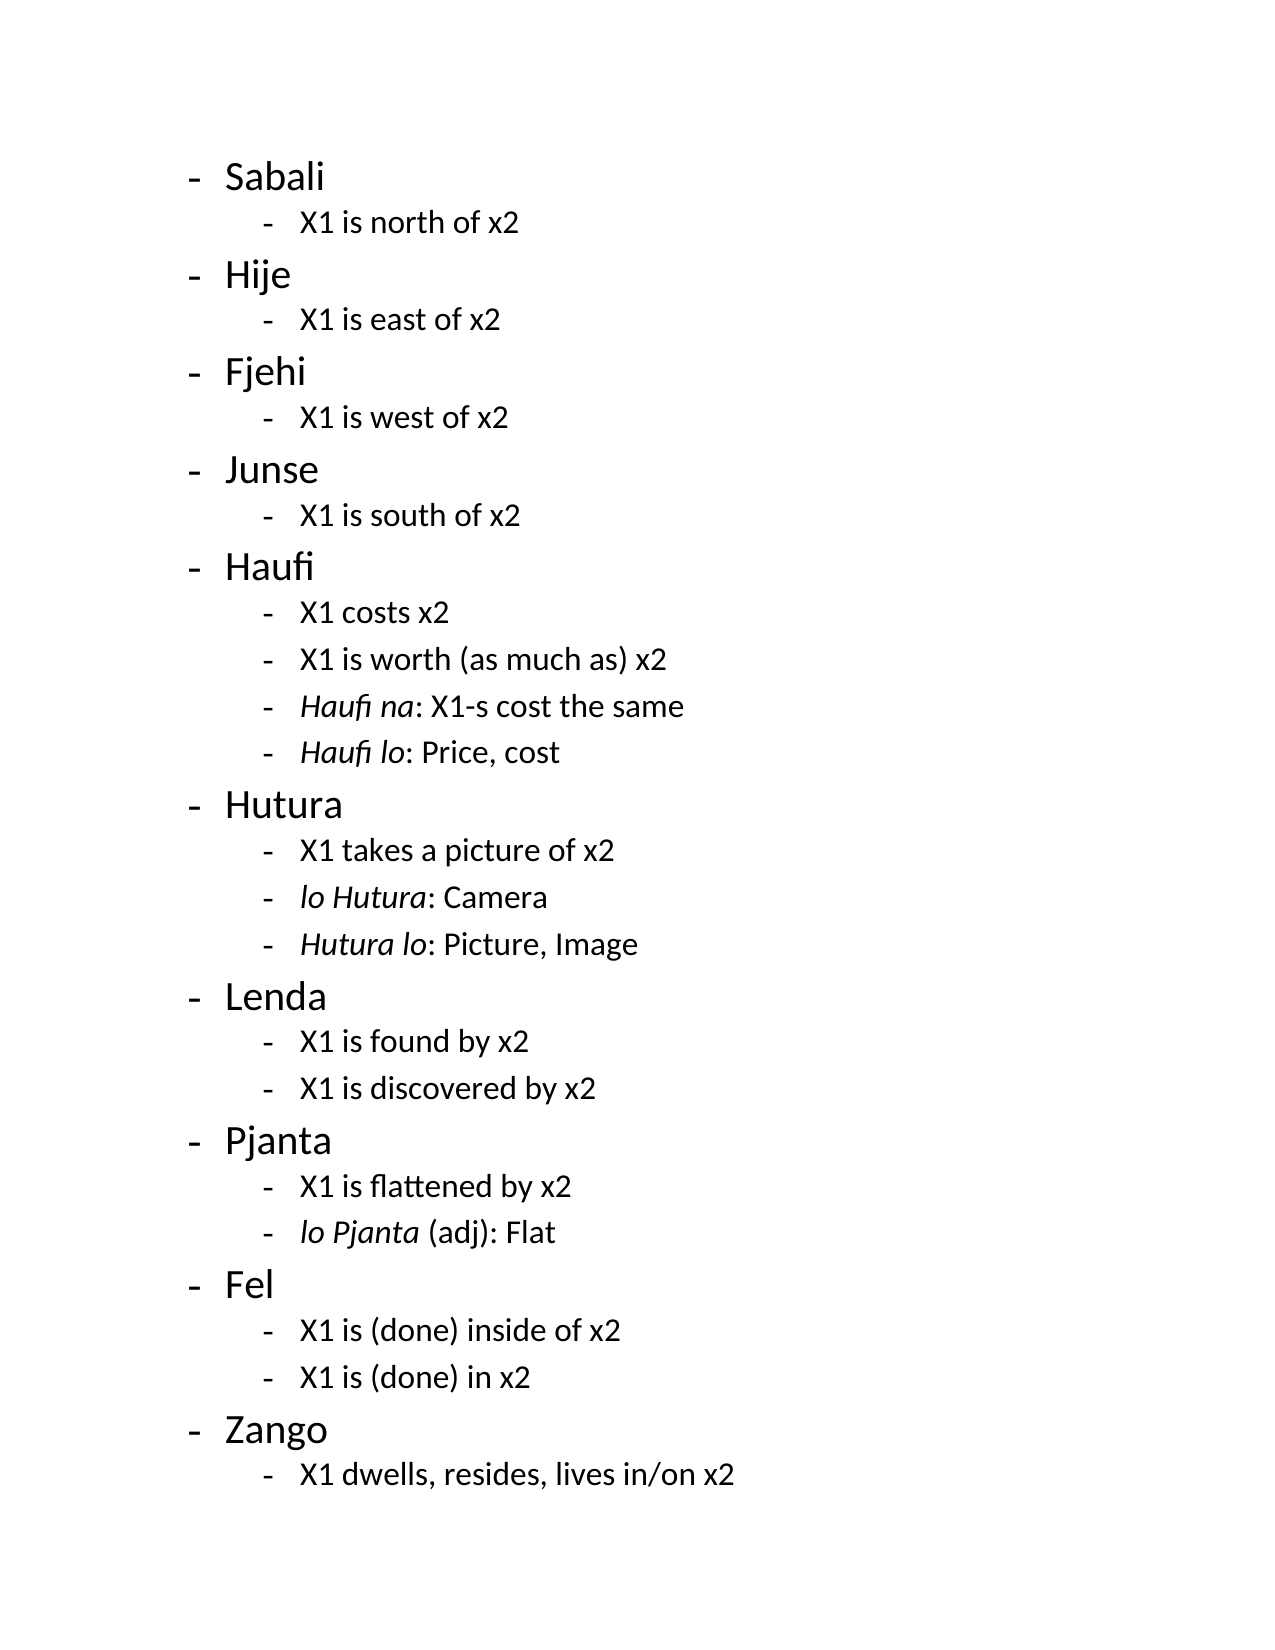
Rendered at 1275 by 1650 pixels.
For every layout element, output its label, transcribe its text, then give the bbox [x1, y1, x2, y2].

list X1 is discovered by x2 [262, 1067, 1125, 1108]
list X1 is worth (as much as) x2 [262, 638, 1125, 679]
subtitle Lenda [187, 969, 1125, 1020]
list X1 takes a picture of x2 [262, 829, 1125, 870]
list Haufi lo: Price, cost [262, 732, 1125, 772]
list Haufi na: X1-s cost the same [262, 685, 1125, 726]
subtitle Zango [187, 1403, 1125, 1453]
list X1 is (done) in x2 [262, 1356, 1125, 1397]
list X1 is found by x2 [262, 1020, 1125, 1061]
list X1 is north of x2 [262, 201, 1125, 242]
subtitle Haufi [187, 540, 1125, 591]
subtitle Hutura [187, 778, 1125, 829]
subtitle Junse [187, 443, 1125, 494]
list X1 is west of x2 [262, 396, 1125, 437]
list X1 is (done) inside of x2 [262, 1309, 1125, 1350]
list X1 costs x2 [262, 591, 1125, 632]
list lo Hutura: Camera [262, 876, 1125, 917]
subtitle Fjehi [187, 345, 1125, 396]
list Hutura lo: Picture, Image [262, 923, 1125, 963]
list X1 dwells, resides, lives in/on x2 [262, 1453, 1125, 1494]
list X1 is east of x2 [262, 298, 1125, 339]
list X1 is flattened by x2 [262, 1165, 1125, 1205]
list lo Pjanta (adj): Flat [262, 1211, 1125, 1252]
subtitle Sabali [187, 150, 1125, 201]
subtitle Pjanta [187, 1114, 1125, 1165]
subtitle Hije [187, 248, 1125, 298]
list X1 is south of x2 [262, 494, 1125, 534]
subtitle Fel [187, 1258, 1125, 1309]
